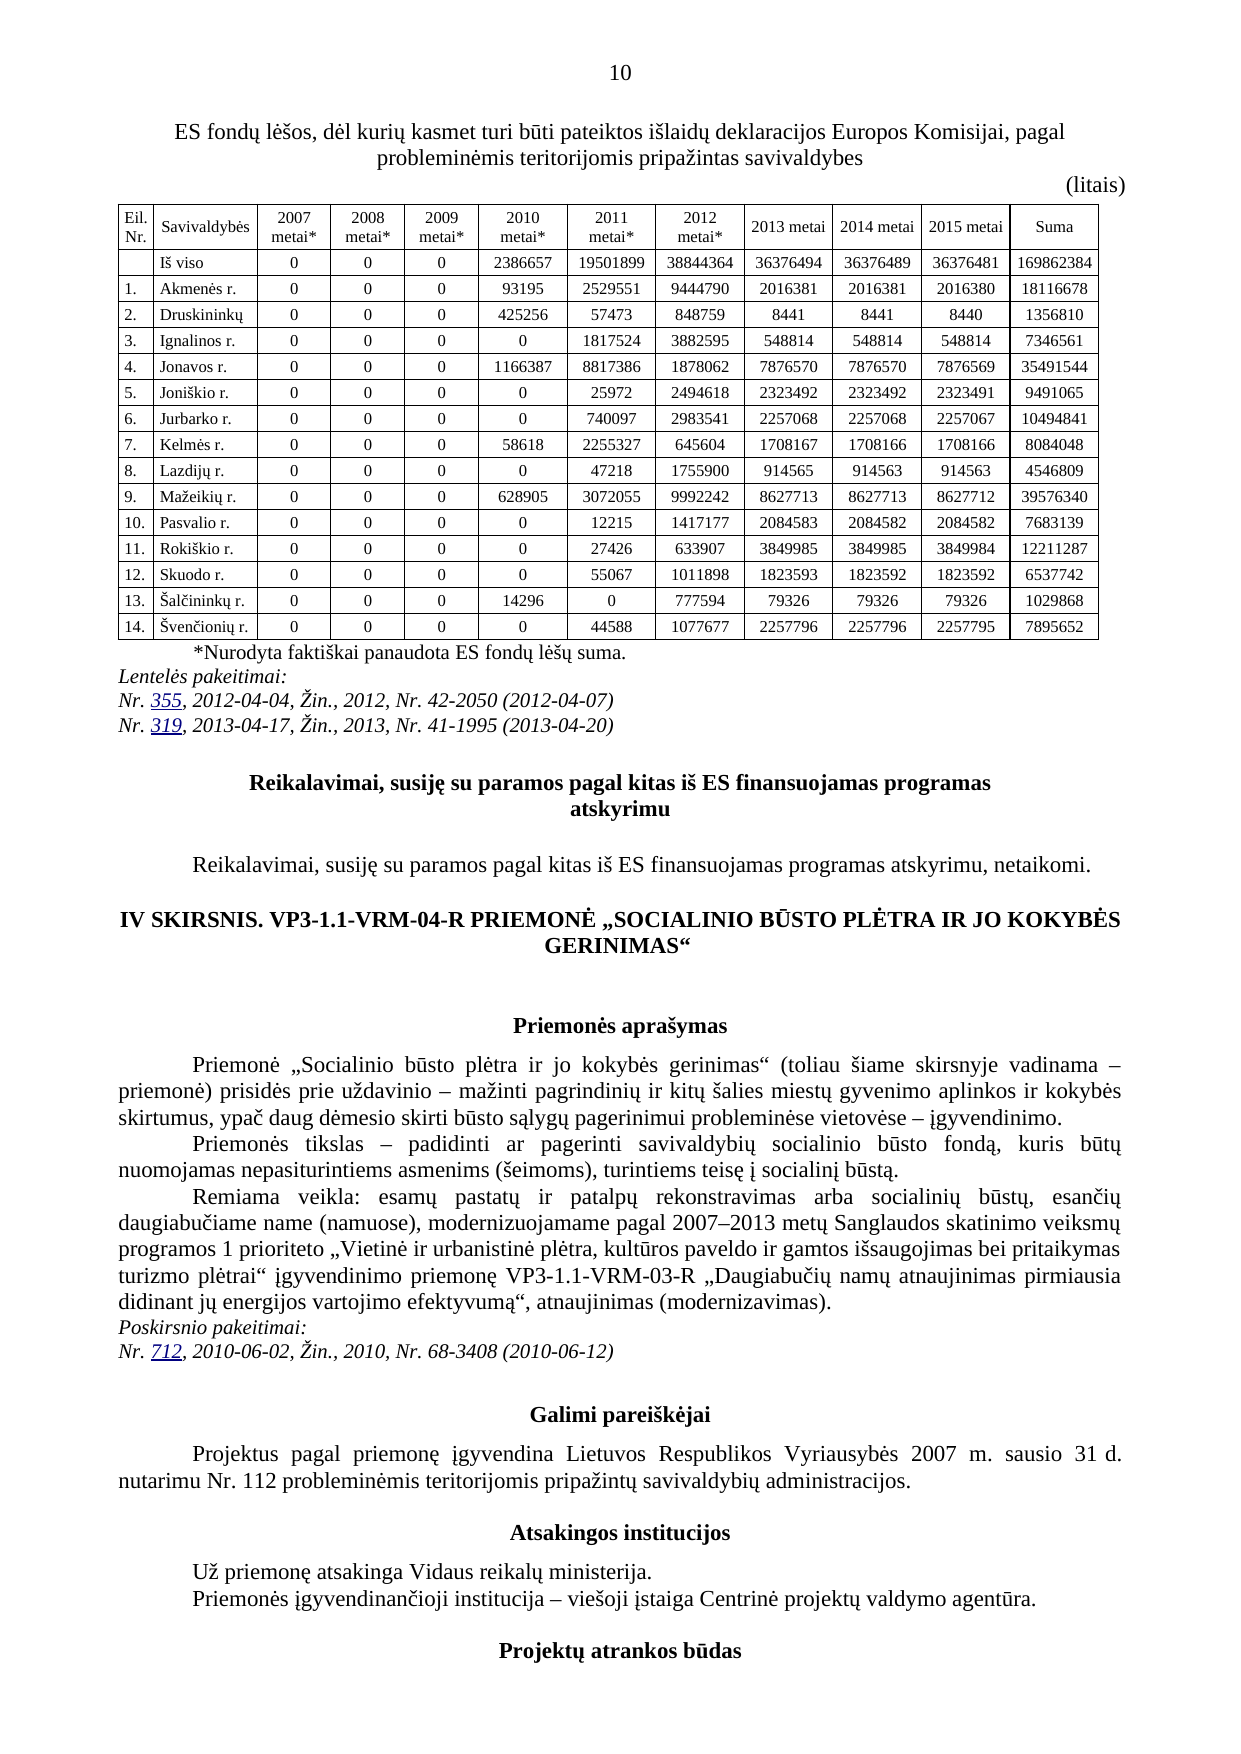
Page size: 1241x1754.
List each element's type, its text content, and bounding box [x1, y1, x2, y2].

table_cell 3849985 [745, 536, 832, 561]
table_cell 0 [258, 458, 330, 483]
table_cell 9491065 [1011, 380, 1098, 405]
table_cell 0 [405, 406, 478, 431]
text Projektus pagal priemonę įgyvendina Lietuvos Respublikos Vyriausybės 2007 m. sausio 31 d. nutarimu Nr. 112 probleminėmis teritorijomis pripažintų savivaldybių administracijos. [118, 1440, 1122, 1493]
table_cell 19501899 [568, 250, 655, 275]
table_cell 18116678 [1011, 276, 1098, 301]
table_cell 36376489 [833, 250, 921, 275]
text Reikalavimai, susiję su paramos pagal kitas iš ES finansuojamas programas atskyrimu, netaikomi. [118, 851, 1122, 877]
table_cell 0 [479, 614, 567, 639]
table_header 2013 metai [745, 205, 832, 249]
table_cell 1708167 [745, 432, 832, 457]
table_cell 0 [258, 380, 330, 405]
table_cell 2016380 [922, 276, 1009, 301]
table_cell 0 [405, 302, 478, 327]
table_cell 548814 [922, 328, 1009, 353]
table_cell 2529551 [568, 276, 655, 301]
table_cell 5. [119, 380, 153, 405]
text Nr. 712, 2010-06-02, Žin., 2010, Nr. 68-3408 (2010-06-12) [118, 1339, 1122, 1363]
table_cell 914563 [922, 458, 1009, 483]
table_cell Akmenės r. [154, 276, 257, 301]
table_cell 7683139 [1011, 510, 1098, 535]
table_cell 14. [119, 614, 153, 639]
table_cell 2084583 [745, 510, 832, 535]
table_cell 2255327 [568, 432, 655, 457]
table_cell 8441 [745, 302, 832, 327]
table_cell 0 [331, 614, 404, 639]
table_cell 3882595 [656, 328, 744, 353]
table_cell 0 [405, 250, 478, 275]
table_cell 633907 [656, 536, 744, 561]
table_cell 36376494 [745, 250, 832, 275]
table_cell 1823592 [922, 562, 1009, 587]
table_cell Švenčionių r. [154, 614, 257, 639]
table_cell 12211287 [1011, 536, 1098, 561]
table_header 2010 metai* [479, 205, 567, 249]
table_cell Joniškio r. [154, 380, 257, 405]
table_cell 0 [479, 406, 567, 431]
table_cell 12215 [568, 510, 655, 535]
table_cell 0 [258, 302, 330, 327]
table_header 2015 metai [922, 205, 1009, 249]
table_cell 0 [258, 562, 330, 587]
table_cell 13. [119, 588, 153, 613]
table_cell 93195 [479, 276, 567, 301]
table_cell Lazdijų r. [154, 458, 257, 483]
text Lentelės pakeitimai: [118, 664, 1122, 688]
table_cell 3849984 [922, 536, 1009, 561]
table_cell 740097 [568, 406, 655, 431]
table_cell Druskininkų [154, 302, 257, 327]
table_header 2012 metai* [656, 205, 744, 249]
table_cell 2323491 [922, 380, 1009, 405]
table_cell 0 [568, 588, 655, 613]
table_cell 8627713 [833, 484, 921, 509]
table_cell Iš viso [154, 250, 257, 275]
table_cell 0 [258, 614, 330, 639]
table_cell 0 [331, 406, 404, 431]
table_cell 4546809 [1011, 458, 1098, 483]
table_cell 12. [119, 562, 153, 587]
table_cell 0 [405, 562, 478, 587]
table_cell 0 [331, 328, 404, 353]
table_cell 1166387 [479, 354, 567, 379]
table_cell 3849985 [833, 536, 921, 561]
table_cell 0 [479, 328, 567, 353]
table_header 2011 metai* [568, 205, 655, 249]
table_cell 9444790 [656, 276, 744, 301]
table_cell 0 [479, 536, 567, 561]
table_cell 8441 [833, 302, 921, 327]
table_cell 628905 [479, 484, 567, 509]
text Priemonės aprašymas [118, 1012, 1122, 1038]
table_cell 2. [119, 302, 153, 327]
table_cell 1417177 [656, 510, 744, 535]
table_cell 0 [479, 510, 567, 535]
table_header Suma [1011, 205, 1098, 249]
table_cell 2323492 [833, 380, 921, 405]
table_cell 8084048 [1011, 432, 1098, 457]
table_cell 14296 [479, 588, 567, 613]
table_cell 0 [479, 380, 567, 405]
text Atsakingos institucijos [118, 1519, 1122, 1546]
table_cell 79326 [745, 588, 832, 613]
text (litais) [118, 171, 1125, 197]
table_cell 7876570 [745, 354, 832, 379]
text Reikalavimai, susiję su paramos pagal kitas iš ES finansuojamas programas atskyrimu [118, 769, 1122, 822]
table_cell 4. [119, 354, 153, 379]
table_header 2007 metai* [258, 205, 330, 249]
table_cell 11. [119, 536, 153, 561]
table_cell 0 [258, 328, 330, 353]
table_cell 47218 [568, 458, 655, 483]
table_cell 914563 [833, 458, 921, 483]
table_cell 8. [119, 458, 153, 483]
table_cell 8817386 [568, 354, 655, 379]
table_cell 79326 [922, 588, 1009, 613]
table_cell 1878062 [656, 354, 744, 379]
table_cell 2386657 [479, 250, 567, 275]
table_cell 2257068 [745, 406, 832, 431]
table_cell 0 [405, 328, 478, 353]
table_cell 2257796 [833, 614, 921, 639]
text IV SKIRSNIS. VP3-1.1-VRM-04-R PRIEMONĖ „SOCIALINIO BŪSTO PLĖTRA IR JO KOKYBĖS GERINIMAS“ [118, 906, 1122, 958]
table_cell 1011898 [656, 562, 744, 587]
table_cell 0 [258, 510, 330, 535]
text Galimi pareiškėjai [118, 1402, 1122, 1428]
table_cell 0 [405, 354, 478, 379]
table_cell 0 [405, 614, 478, 639]
table_cell 914565 [745, 458, 832, 483]
table_cell 0 [331, 250, 404, 275]
table_cell 0 [405, 484, 478, 509]
table_cell 8627712 [922, 484, 1009, 509]
table_cell 645604 [656, 432, 744, 457]
text Priemonės įgyvendinančioji institucija – viešoji įstaiga Centrinė projektų valdymo agentūra. [118, 1585, 1122, 1611]
table_cell 0 [331, 562, 404, 587]
table_cell 55067 [568, 562, 655, 587]
text *Nurodyta faktiškai panaudota ES fondų lėšų suma. [118, 640, 1122, 664]
table_cell Mažeikių r. [154, 484, 257, 509]
text Nr. 355, 2012-04-04, Žin., 2012, Nr. 42-2050 (2012-04-07) [118, 688, 1122, 712]
table_cell 2257067 [922, 406, 1009, 431]
table_cell 0 [405, 432, 478, 457]
text ES fondų lėšos, dėl kurių kasmet turi būti pateiktos išlaidų deklaracijos Europos Komisijai, pagal probleminėmis teritorijomis pripažintas savivaldybes [118, 118, 1122, 171]
table_cell 848759 [656, 302, 744, 327]
table_cell Kelmės r. [154, 432, 257, 457]
table_cell 7895652 [1011, 614, 1098, 639]
table_cell 0 [479, 562, 567, 587]
table_cell 7876570 [833, 354, 921, 379]
table_cell 10494841 [1011, 406, 1098, 431]
table_cell 0 [331, 380, 404, 405]
table_cell 0 [331, 276, 404, 301]
table_cell 0 [331, 484, 404, 509]
table_cell 35491544 [1011, 354, 1098, 379]
table_cell 0 [331, 588, 404, 613]
table_cell 2494618 [656, 380, 744, 405]
table_cell 2257068 [833, 406, 921, 431]
table_cell 36376481 [922, 250, 1009, 275]
table_cell 0 [331, 432, 404, 457]
table_cell 8627713 [745, 484, 832, 509]
table_cell Šalčininkų r. [154, 588, 257, 613]
table_cell 7. [119, 432, 153, 457]
table_cell 0 [331, 510, 404, 535]
table_header Savivaldybės [154, 205, 257, 249]
table_cell 0 [405, 380, 478, 405]
table_cell 44588 [568, 614, 655, 639]
table_cell 57473 [568, 302, 655, 327]
table_cell 1755900 [656, 458, 744, 483]
table_cell Jonavos r. [154, 354, 257, 379]
table_cell 27426 [568, 536, 655, 561]
table_cell 2323492 [745, 380, 832, 405]
table_cell 2084582 [833, 510, 921, 535]
text Už priemonę atsakinga Vidaus reikalų ministerija. [118, 1558, 1122, 1585]
table_cell 9992242 [656, 484, 744, 509]
table_cell 8440 [922, 302, 1009, 327]
table_cell 1823592 [833, 562, 921, 587]
table_cell 2016381 [745, 276, 832, 301]
table_cell 0 [258, 588, 330, 613]
text Nr. 319, 2013-04-17, Žin., 2013, Nr. 41-1995 (2013-04-20) [118, 712, 1122, 737]
table_cell 0 [405, 276, 478, 301]
table_cell 777594 [656, 588, 744, 613]
table_cell 1823593 [745, 562, 832, 587]
table_cell 0 [258, 276, 330, 301]
table_cell 9. [119, 484, 153, 509]
table_cell Ignalinos r. [154, 328, 257, 353]
table_header 2009 metai* [405, 205, 478, 249]
text Priemonės tikslas – padidinti ar pagerinti savivaldybių socialinio būsto fondą, kuris būtų nuomojamas nepasiturintiems asmenims (šeimoms), turintiems teisę į socialinį būstą. [118, 1130, 1122, 1183]
text Priemonė „Socialinio būsto plėtra ir jo kokybės gerinimas“ (toliau šiame skirsnyje vadinama – priemonė) prisidės prie uždavinio – mažinti pagrindinių ir kitų šalies miestų gyvenimo aplinkos ir kokybės skirtumus, ypač daug dėmesio skirti būsto sąlygų pagerinimui probleminėse vietovėse – įgyvendinimo. [118, 1051, 1122, 1130]
table_cell 0 [258, 406, 330, 431]
table_cell 548814 [833, 328, 921, 353]
table_cell 0 [405, 536, 478, 561]
table_cell 10. [119, 510, 153, 535]
table_cell 2084582 [922, 510, 1009, 535]
table_cell 1708166 [833, 432, 921, 457]
table_cell 3072055 [568, 484, 655, 509]
table_cell 0 [258, 432, 330, 457]
table_header 2014 metai [833, 205, 921, 249]
table_cell 6537742 [1011, 562, 1098, 587]
table_cell 0 [258, 354, 330, 379]
table_cell 1708166 [922, 432, 1009, 457]
table_header 2008 metai* [331, 205, 404, 249]
table_cell 58618 [479, 432, 567, 457]
table_cell 79326 [833, 588, 921, 613]
table_cell 0 [331, 458, 404, 483]
table_cell Skuodo r. [154, 562, 257, 587]
table_header Eil. Nr. [119, 205, 153, 249]
text Poskirsnio pakeitimai: [118, 1314, 1122, 1339]
table_cell 1356810 [1011, 302, 1098, 327]
table_cell 7346561 [1011, 328, 1098, 353]
table_cell 0 [479, 458, 567, 483]
table_cell 169862384 [1011, 250, 1098, 275]
table_cell 0 [331, 536, 404, 561]
table_cell 0 [331, 354, 404, 379]
table_cell 0 [258, 250, 330, 275]
table_cell Pasvalio r. [154, 510, 257, 535]
table_cell 0 [258, 536, 330, 561]
text Remiama veikla: esamų pastatų ir patalpų rekonstravimas arba socialinių būstų, esančių daugiabučiame name (namuose), modernizuojamame pagal 2007–2013 metų Sanglaudos skatinimo veiksmų programos 1 prioriteto „Vietinė ir urbanistinė plėtra, kultūros paveldo ir gamtos išsaugojimas bei pritaikymas turizmo plėtrai“ įgyvendinimo priemonę VP3-1.1-VRM-03-R „Daugiabučių namų atnaujinimas pirmiausia didinant jų energijos vartojimo efektyvumą“, atnaujinimas (modernizavimas). [118, 1183, 1122, 1314]
table_cell 425256 [479, 302, 567, 327]
table_cell 1077677 [656, 614, 744, 639]
table_cell 0 [405, 588, 478, 613]
table_cell 0 [258, 484, 330, 509]
table_cell 548814 [745, 328, 832, 353]
table_cell 25972 [568, 380, 655, 405]
table_cell 6. [119, 406, 153, 431]
table_cell 2983541 [656, 406, 744, 431]
table_cell 7876569 [922, 354, 1009, 379]
table_cell 2016381 [833, 276, 921, 301]
table_cell Rokiškio r. [154, 536, 257, 561]
table_cell [119, 250, 153, 275]
table_cell 1029868 [1011, 588, 1098, 613]
table_cell 0 [405, 458, 478, 483]
table_cell 3. [119, 328, 153, 353]
table_cell 0 [405, 510, 478, 535]
text Projektų atrankos būdas [118, 1637, 1122, 1664]
table_cell Jurbarko r. [154, 406, 257, 431]
table_cell 0 [331, 302, 404, 327]
table_cell 1. [119, 276, 153, 301]
table_cell 1817524 [568, 328, 655, 353]
table_cell 2257795 [922, 614, 1009, 639]
table_cell 39576340 [1011, 484, 1098, 509]
table_cell 38844364 [656, 250, 744, 275]
table_cell 2257796 [745, 614, 832, 639]
